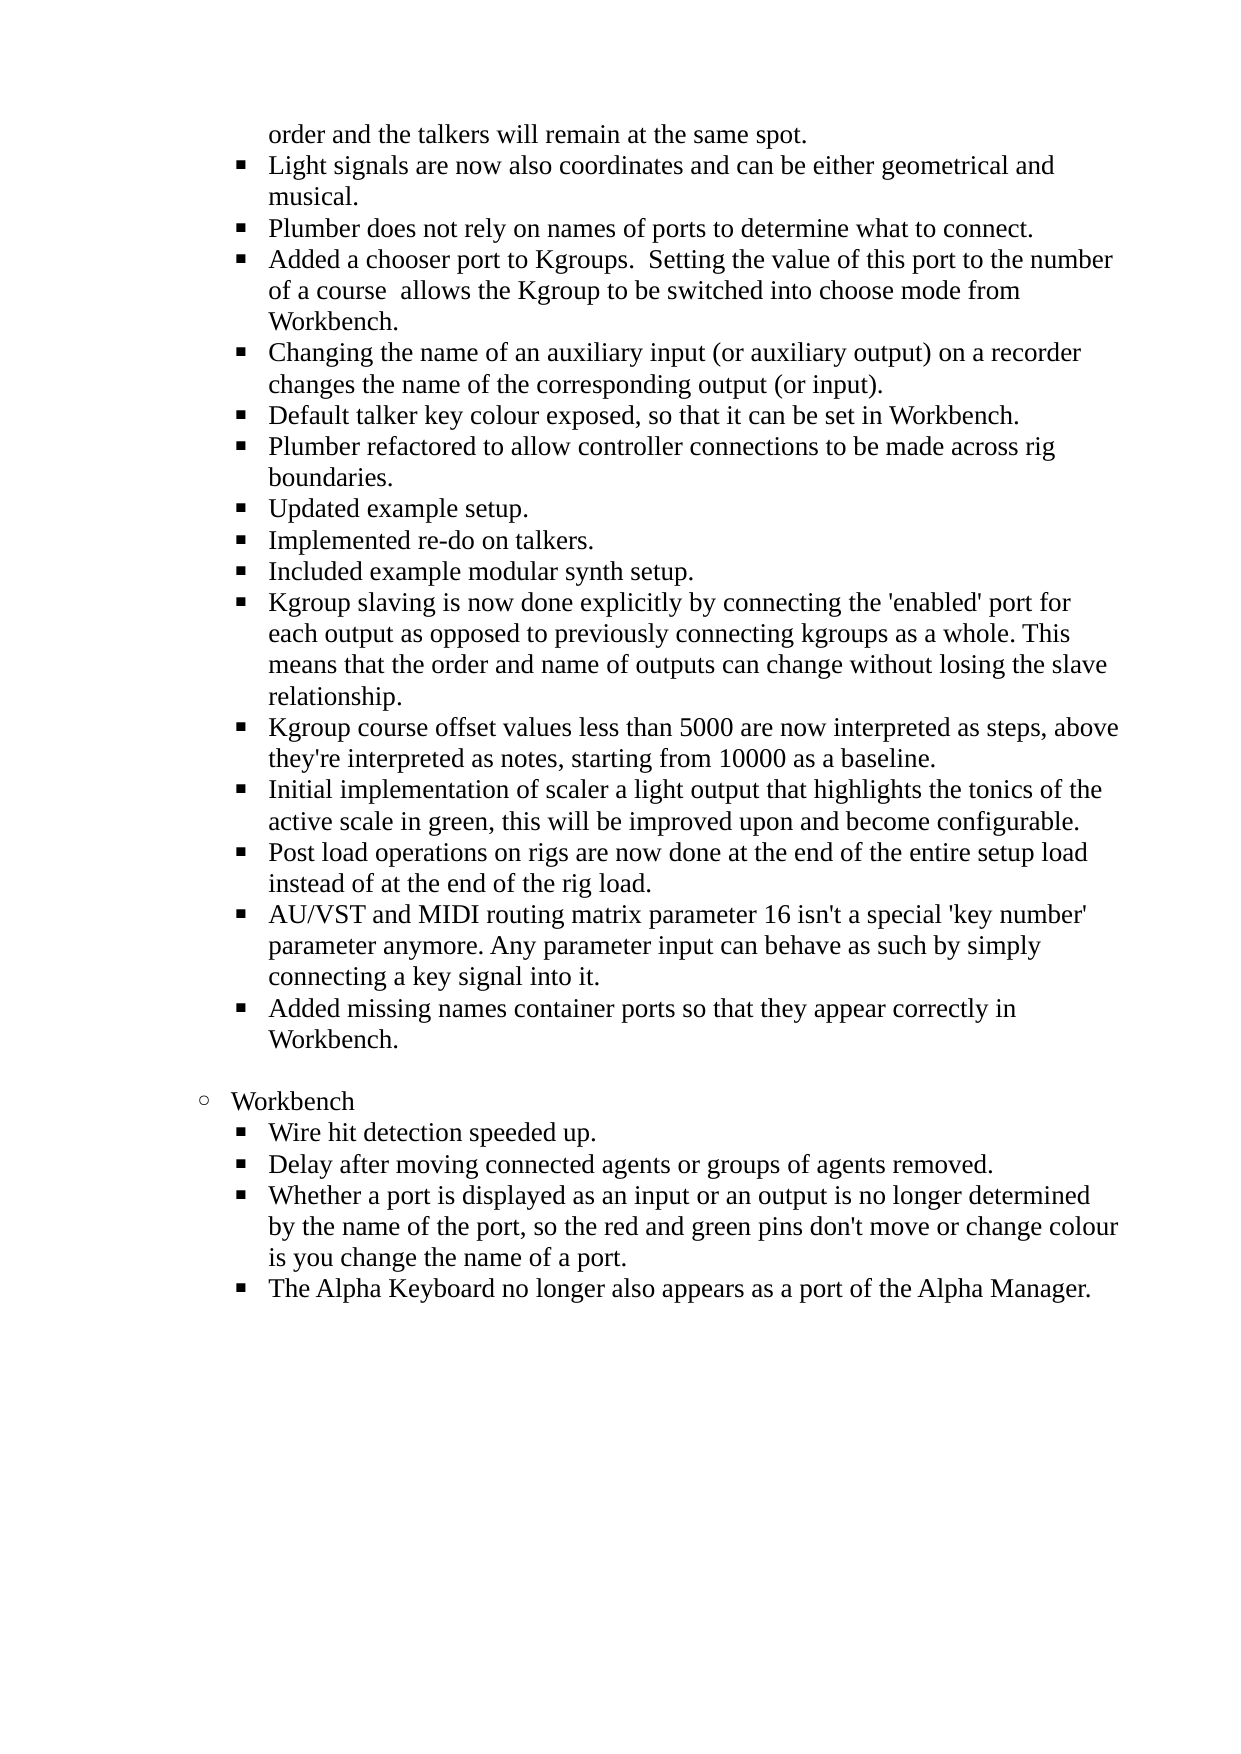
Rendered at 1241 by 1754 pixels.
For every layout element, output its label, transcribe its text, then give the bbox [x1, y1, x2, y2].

list Initial implementation of scaler a light output that highlights the tonics of the active scale in green, this will be improved upon and become configurable. [231, 773, 1122, 836]
list Default talker key colour exposed, so that it can be set in Workbench. [231, 399, 1122, 430]
list order and the talkers will remain at the same spot. [231, 118, 1122, 149]
list Delay after moving connected agents or groups of agents removed. [231, 1148, 1122, 1179]
list Implemented re-do on talkers. [231, 524, 1122, 555]
list Added a chooser port to Kgroups. Setting the value of this port to the number of a course allows the Kgroup to be switched into choose mode from Workbench. [231, 243, 1122, 336]
list Changing the name of an auxiliary input (or auxiliary output) on a recorder changes the name of the corresponding output (or input). [231, 336, 1122, 399]
list Plumber does not rely on names of ports to determine what to connect. [231, 212, 1122, 243]
list Kgroup slaving is now done explicitly by connecting the 'enabled' port for each output as opposed to previously connecting kgroups as a whole. This means that the order and name of outputs can change without losing the slave relationship. [231, 586, 1122, 711]
list Post load operations on rigs are now done at the end of the entire setup load instead of at the end of the rig load. [231, 836, 1122, 898]
list The Alpha Keyboard no longer also appears as a port of the Alpha Manager. [231, 1272, 1122, 1304]
list Updated example setup. [231, 492, 1122, 524]
list Kgroup course offset values less than 5000 are now interpreted as steps, above they're interpreted as notes, starting from 10000 as a baseline. [231, 711, 1122, 773]
list Included example modular synth setup. [231, 555, 1122, 586]
list Whether a port is displayed as an input or an output is no longer determined by the name of the port, so the red and green pins don't move or change colour is you change the name of a port. [231, 1179, 1122, 1272]
list Wire hit detection speeded up. [231, 1116, 1122, 1148]
list Plumber refactored to allow controller connections to be made across rig boundaries. [231, 430, 1122, 492]
list AU/VST and MIDI routing matrix parameter 16 isn't a special 'key number' parameter anymore. Any parameter input can behave as such by simply connecting a key signal into it. [231, 898, 1122, 992]
list Light signals are now also coordinates and can be either geometrical and musical. [231, 149, 1122, 212]
list Workbench [193, 1085, 1122, 1116]
list Added missing names container ports so that they appear correctly in Workbench. [231, 992, 1122, 1054]
